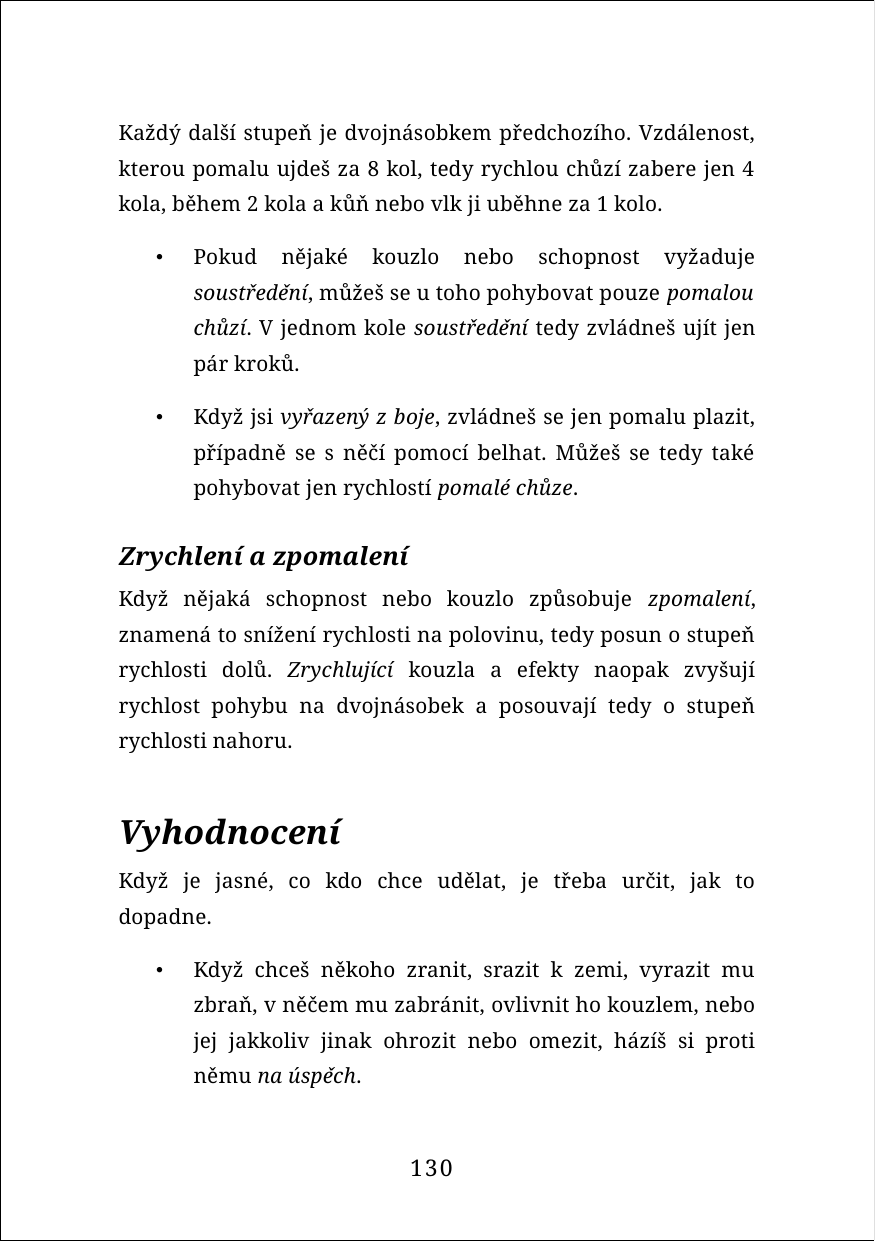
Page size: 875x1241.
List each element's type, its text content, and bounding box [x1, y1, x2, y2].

list Když jsi vyřazený z boje, zvládneš se jen pomalu plazit, případně se s něčí pomocí belhat. Můžeš se tedy také pohybovat jen rychlostí pomalé chůze. [156, 402, 756, 502]
text Když je jasné, co kdo chce udělat, je třeba určit, jak to dopadne. [118, 866, 756, 930]
list Když chceš někoho zranit, srazit k zemi, vyrazit mu zbraň, v něčem mu zabránit, ovlivnit ho kouzlem, nebo jej jakkoliv jinak ohrozit nebo omezit, házíš si proti němu na úspěch. [156, 955, 756, 1090]
subtitle Zrychlení a zpomalení [118, 538, 756, 572]
list Pokud nějaké kouzlo nebo schopnost vyžaduje soustředění, můžeš se u toho pohybovat pouze pomalou chůzí. V jednom kole soustředění tedy zvládneš ujít jen pár kroků. [156, 242, 756, 377]
subtitle Vyhodnocení [118, 809, 756, 854]
text Každý další stupeň je dvojnásobkem předchozího. Vzdálenost, kterou pomalu ujdeš za 8 kol, tedy rychlou chůzí zabere jen 4 kola, během 2 kola a kůň nebo vlk ji uběhne za 1 kolo. [118, 118, 756, 218]
text Když nějaká schopnost nebo kouzlo způsobuje zpomalení, znamená to snížení rychlosti na polovinu, tedy posun o stupeň rychlosti dolů. Zrychlující kouzla a efekty naopak zvyšují rychlost pohybu na dvojnásobek a posouvají tedy o stupeň rychlosti nahoru. [118, 584, 756, 755]
